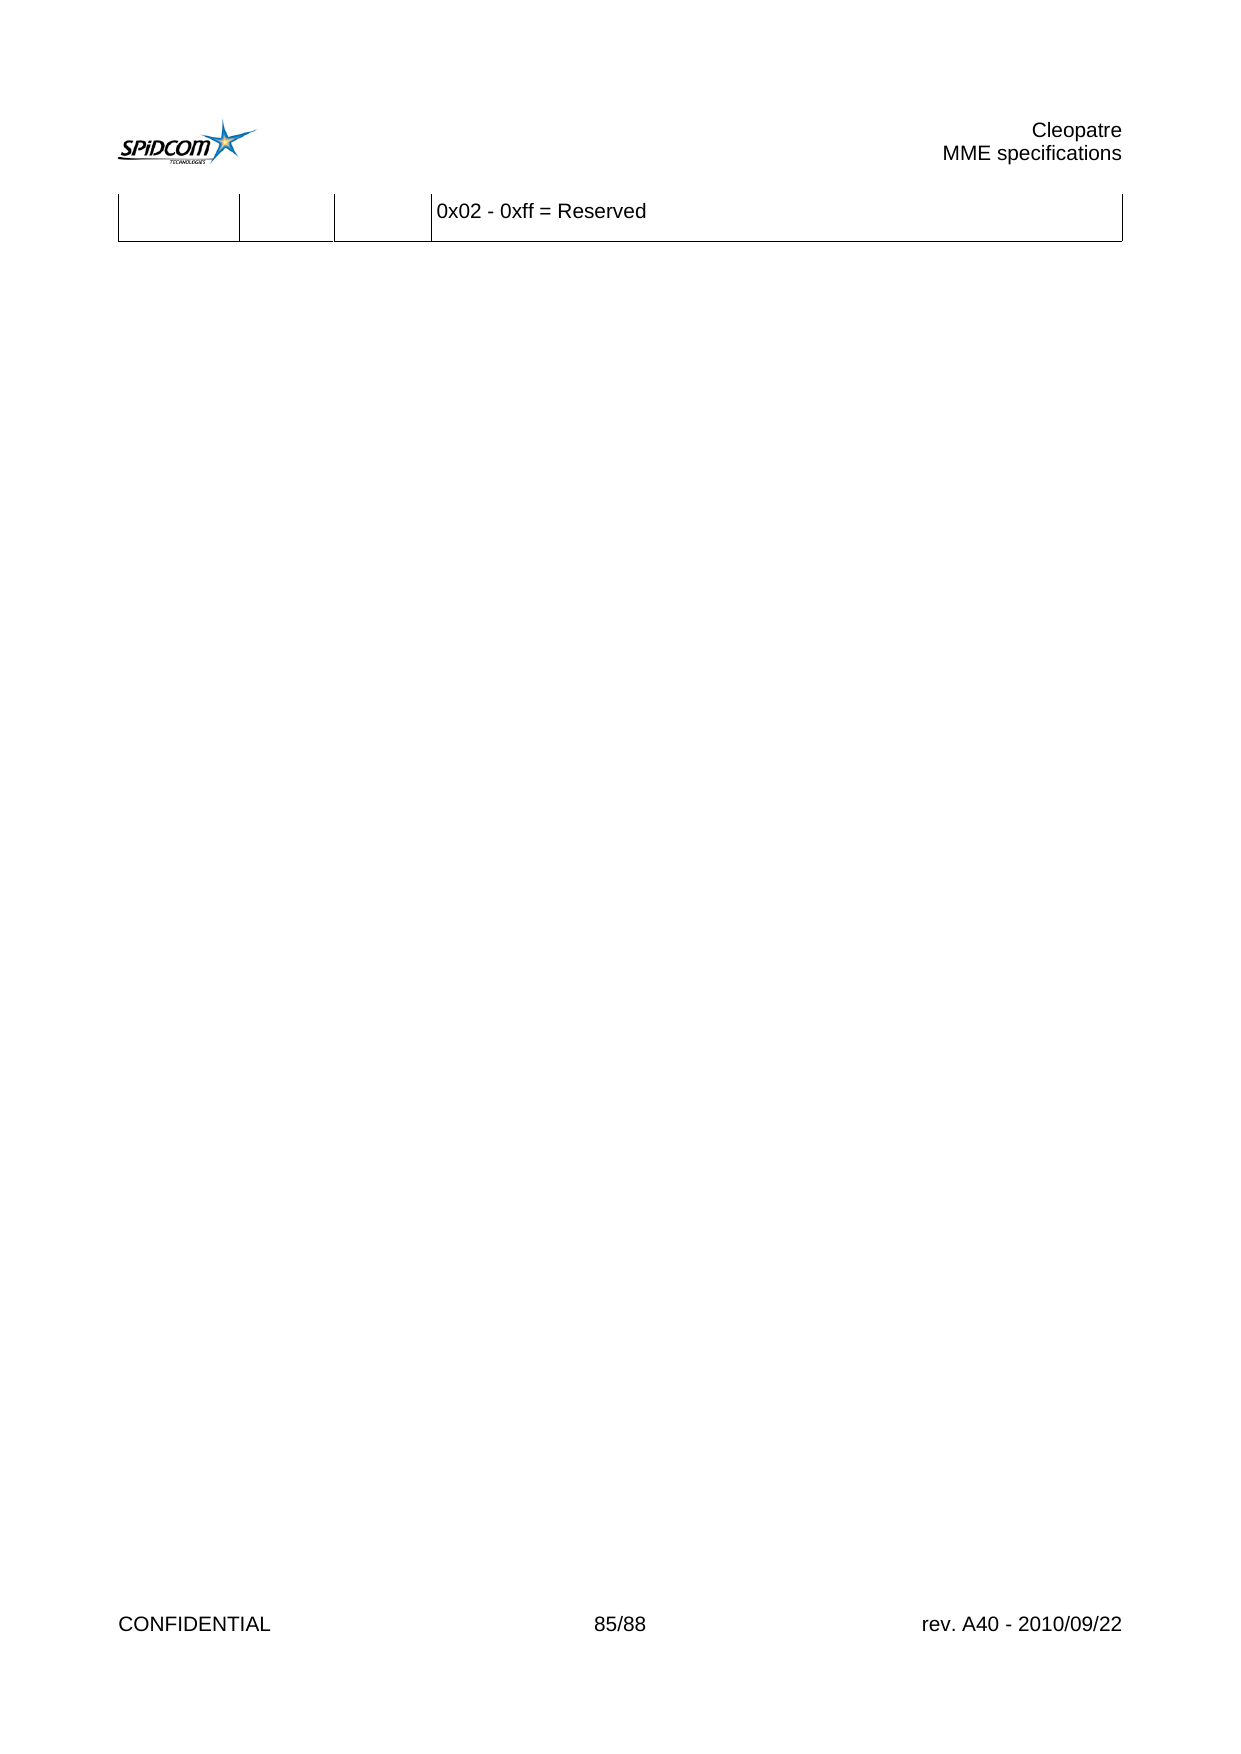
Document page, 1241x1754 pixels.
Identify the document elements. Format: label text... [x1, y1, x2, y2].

table_cell [119, 194, 239, 241]
picture [117, 118, 258, 165]
table_cell [240, 194, 333, 241]
table_cell 0x02 - 0xff = Reserved [432, 194, 1122, 241]
table_cell [335, 194, 431, 241]
